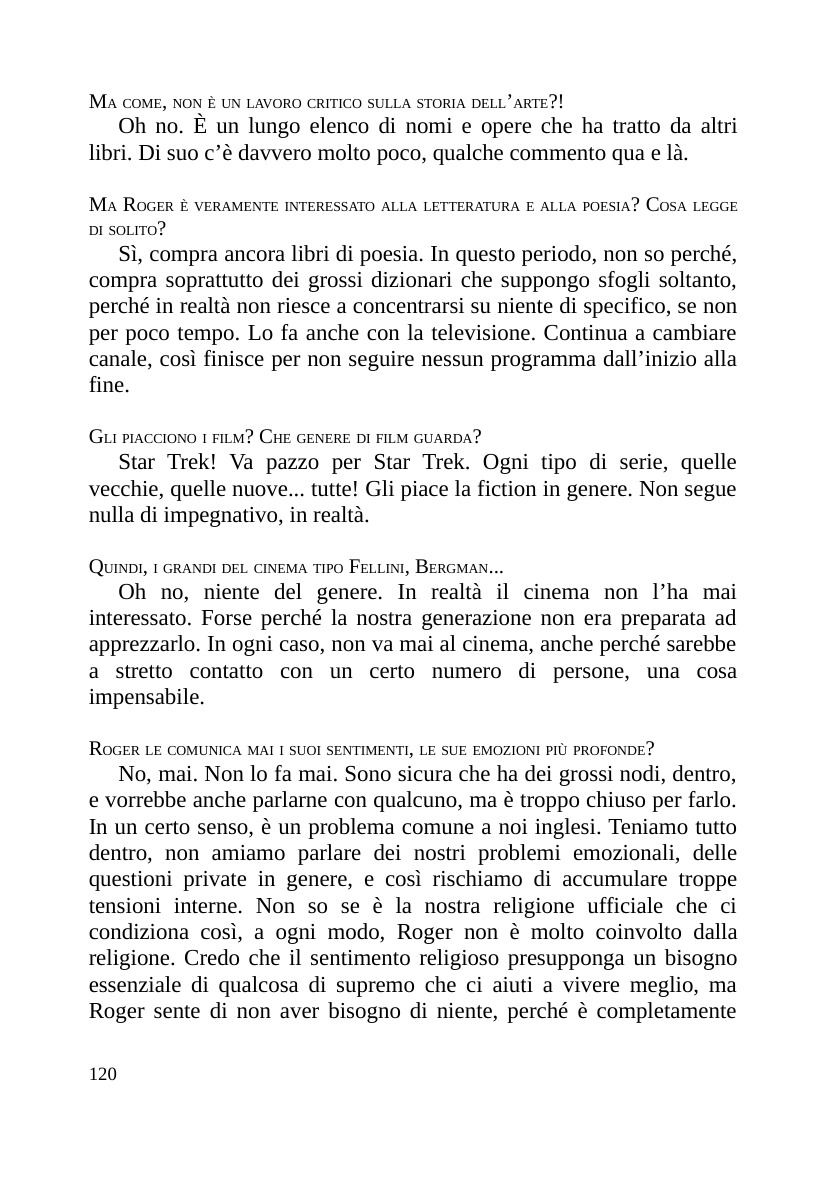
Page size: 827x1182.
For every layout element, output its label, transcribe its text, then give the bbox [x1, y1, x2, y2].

text No, mai. Non lo fa mai. Sono sicura che ha dei grossi nodi, dentro, e vorrebbe anche parlarne con qualcuno, ma è troppo chiuso per farlo. In un certo senso, è un problema comune a noi inglesi. Teniamo tutto dentro, non amiamo parlare dei nostri problemi emozionali, delle questioni private in genere, e così rischiamo di accumulare troppe tensioni interne. Non so se è la nostra religione ufficiale che ci condiziona così, a ogni modo, Roger non è molto coinvolto dalla religione. Credo che il sentimento religioso presupponga un bisogno essenziale di qualcosa di supremo che ci aiuti a vivere meglio, ma Roger sente di non aver bisogno di niente, perché è completamente [88, 760, 738, 1023]
text Roger le comunica mai i suoi sentimenti, le sue emozioni più profonde? [88, 736, 738, 760]
text Oh no. è un lungo elenco di nomi e opere che ha tratto da altri libri. Di suo c’è davvero molto poco, qualche commento qua e là. [88, 113, 738, 165]
text Quindi, i grandi del cinema tipo Fellini, Bergman... [88, 554, 738, 578]
text Sì, compra ancora libri di poesia. In questo periodo, non so perché, compra soprattutto dei grossi dizionari che suppongo sfogli soltanto, perché in realtà non riesce a concentrarsi su niente di specifico, se non per poco tempo. Lo fa anche con la televisione. Continua a cambiare canale, così finisce per non seguire nessun programma dall’inizio alla fine. [88, 240, 738, 398]
text Gli piacciono i film? Che genere di film guarda? [88, 424, 738, 448]
text Ma Roger è veramente interessato alla letteratura e alla poesia? Cosa legge di solito? [88, 192, 738, 240]
text Oh no, niente del genere. In realtà il cinema non l’ha mai interessato. Forse perché la nostra generazione non era preparata ad apprezzarlo. In ogni caso, non va mai al cinema, anche perché sarebbe a stretto contatto con un certo numero di persone, una cosa impensabile. [88, 578, 738, 709]
text Star Trek! Va pazzo per Star Trek. Ogni tipo di serie, quelle vecchie, quelle nuove... tutte! Gli piace la fiction in genere. Non segue nulla di impegnativo, in realtà. [88, 448, 738, 527]
text Ma come, non è un lavoro critico sulla storia dell’arte?! [88, 88, 738, 113]
